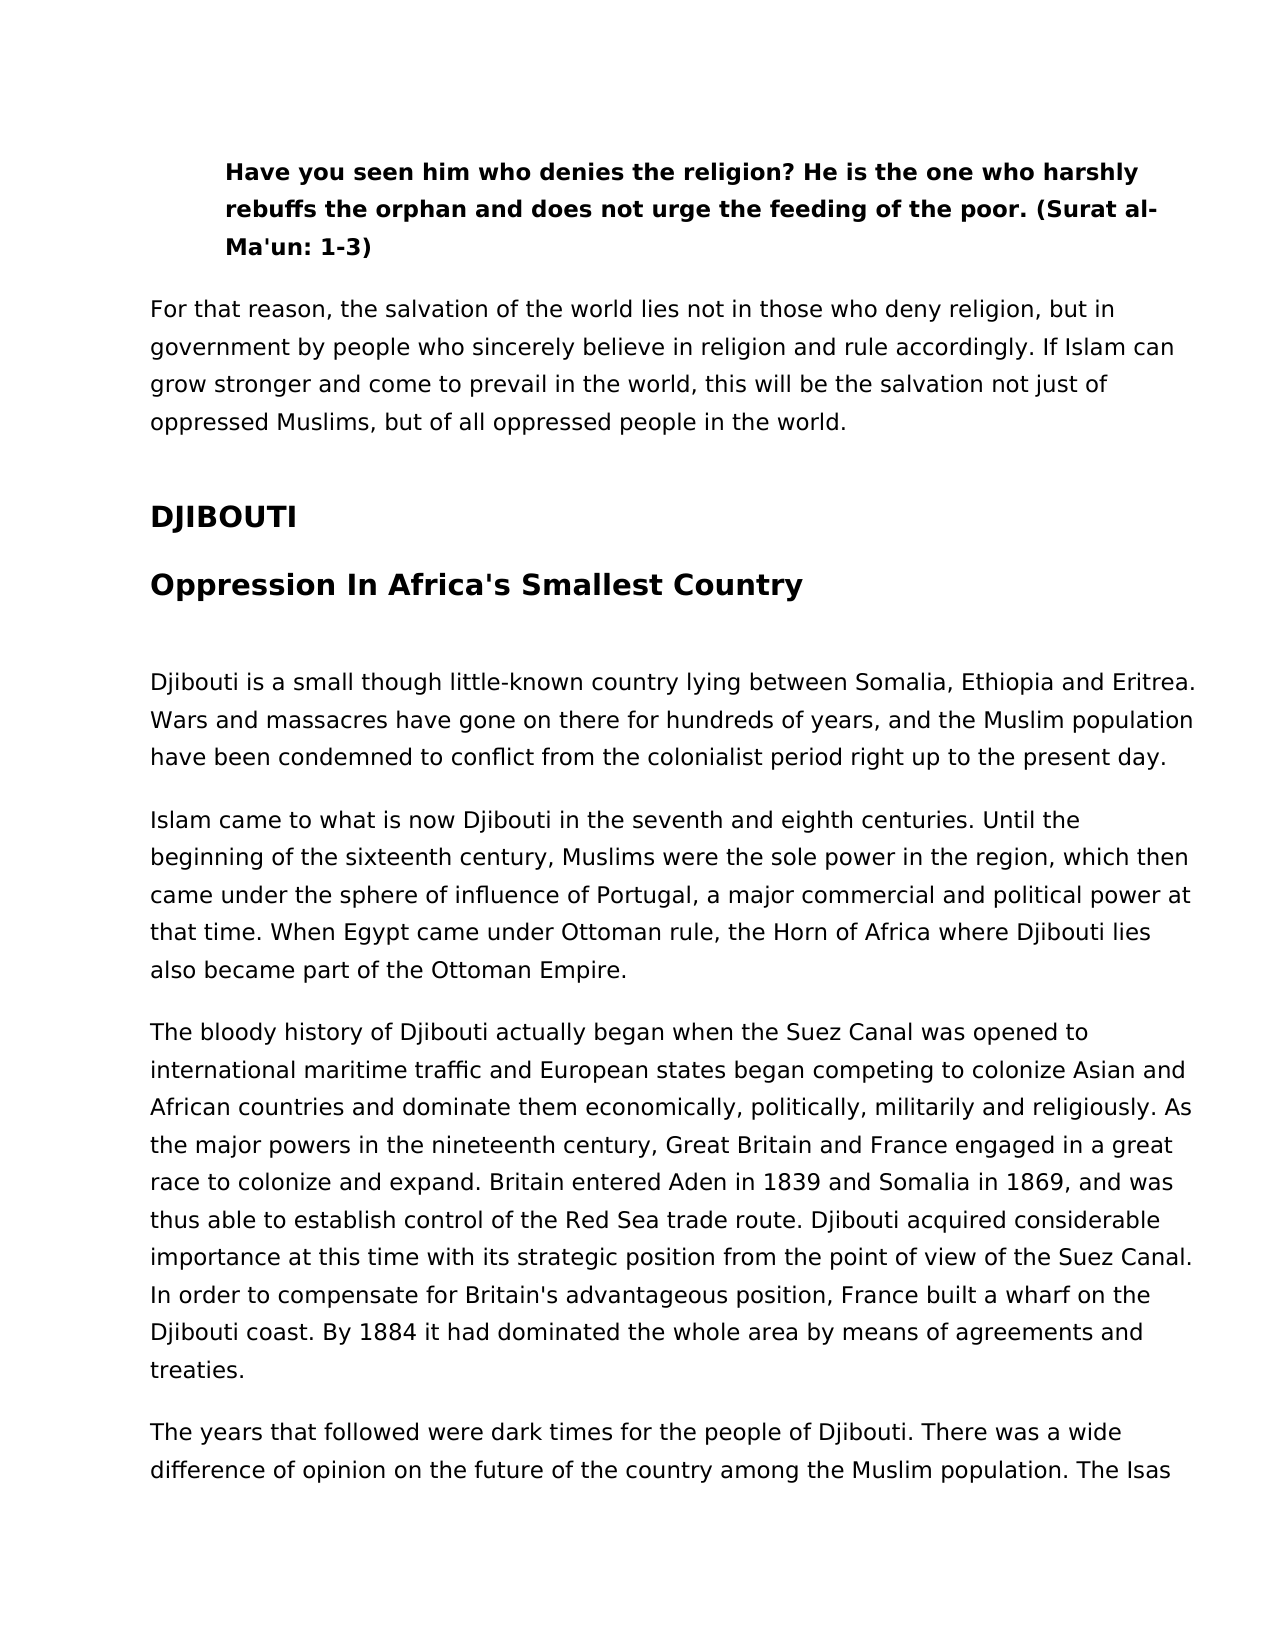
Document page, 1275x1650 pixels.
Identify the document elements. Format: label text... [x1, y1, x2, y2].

text The bloody history of Djibouti actually began when the Suez Canal was opened to international maritime traffic and European states began competing to colonize Asian and African countries and dominate them economically, politically, militarily and religiously. As the major powers in the nineteenth century, Great Britain and France engaged in a great race to colonize and expand. Britain entered Aden in 1839 and Somalia in 1869, and was thus able to establish control of the Red Sea trade route. Djibouti acquired considerable importance at this time with its strategic position from the point of view of the Suez Canal. In order to compensate for Britain's advantageous position, France built a wharf on the Djibouti coast. By 1884 it had dominated the whole area by means of agreements and treaties. [150, 1011, 1200, 1386]
text Djibouti is a small though little-known country lying between Somalia, Ethiopia and Eritrea. Wars and massacres have gone on there for hundreds of years, and the Muslim population have been condemned to conflict from the colonialist period right up to the present day. [150, 661, 1200, 773]
subtitle DJIBOUTI Oppression In Africa's Smallest Country [150, 500, 1200, 602]
text The years that followed were dark times for the people of Djibouti. There was a wide difference of opinion on the future of the country among the Muslim population. The Isas [150, 1411, 1200, 1486]
text Islam came to what is now Djibouti in the seventh and eighth centuries. Until the beginning of the sixteenth century, Muslims were the sole power in the region, which then came under the sphere of influence of Portugal, a major commercial and political power at that time. When Egypt came under Ottoman rule, the Horn of Africa where Djibouti lies also became part of the Ottoman Empire. [150, 798, 1200, 986]
text Have you seen him who denies the religion? He is the one who harshly rebuffs the orphan and does not urge the feeding of the poor. (Surat al-Ma'un: 1-3) [225, 150, 1200, 262]
text For that reason, the salvation of the world lies not in those who deny religion, but in government by people who sincerely believe in religion and rule accordingly. If Islam can grow stronger and come to prevail in the world, this will be the salvation not just of oppressed Muslims, but of all oppressed people in the world. [150, 287, 1200, 437]
